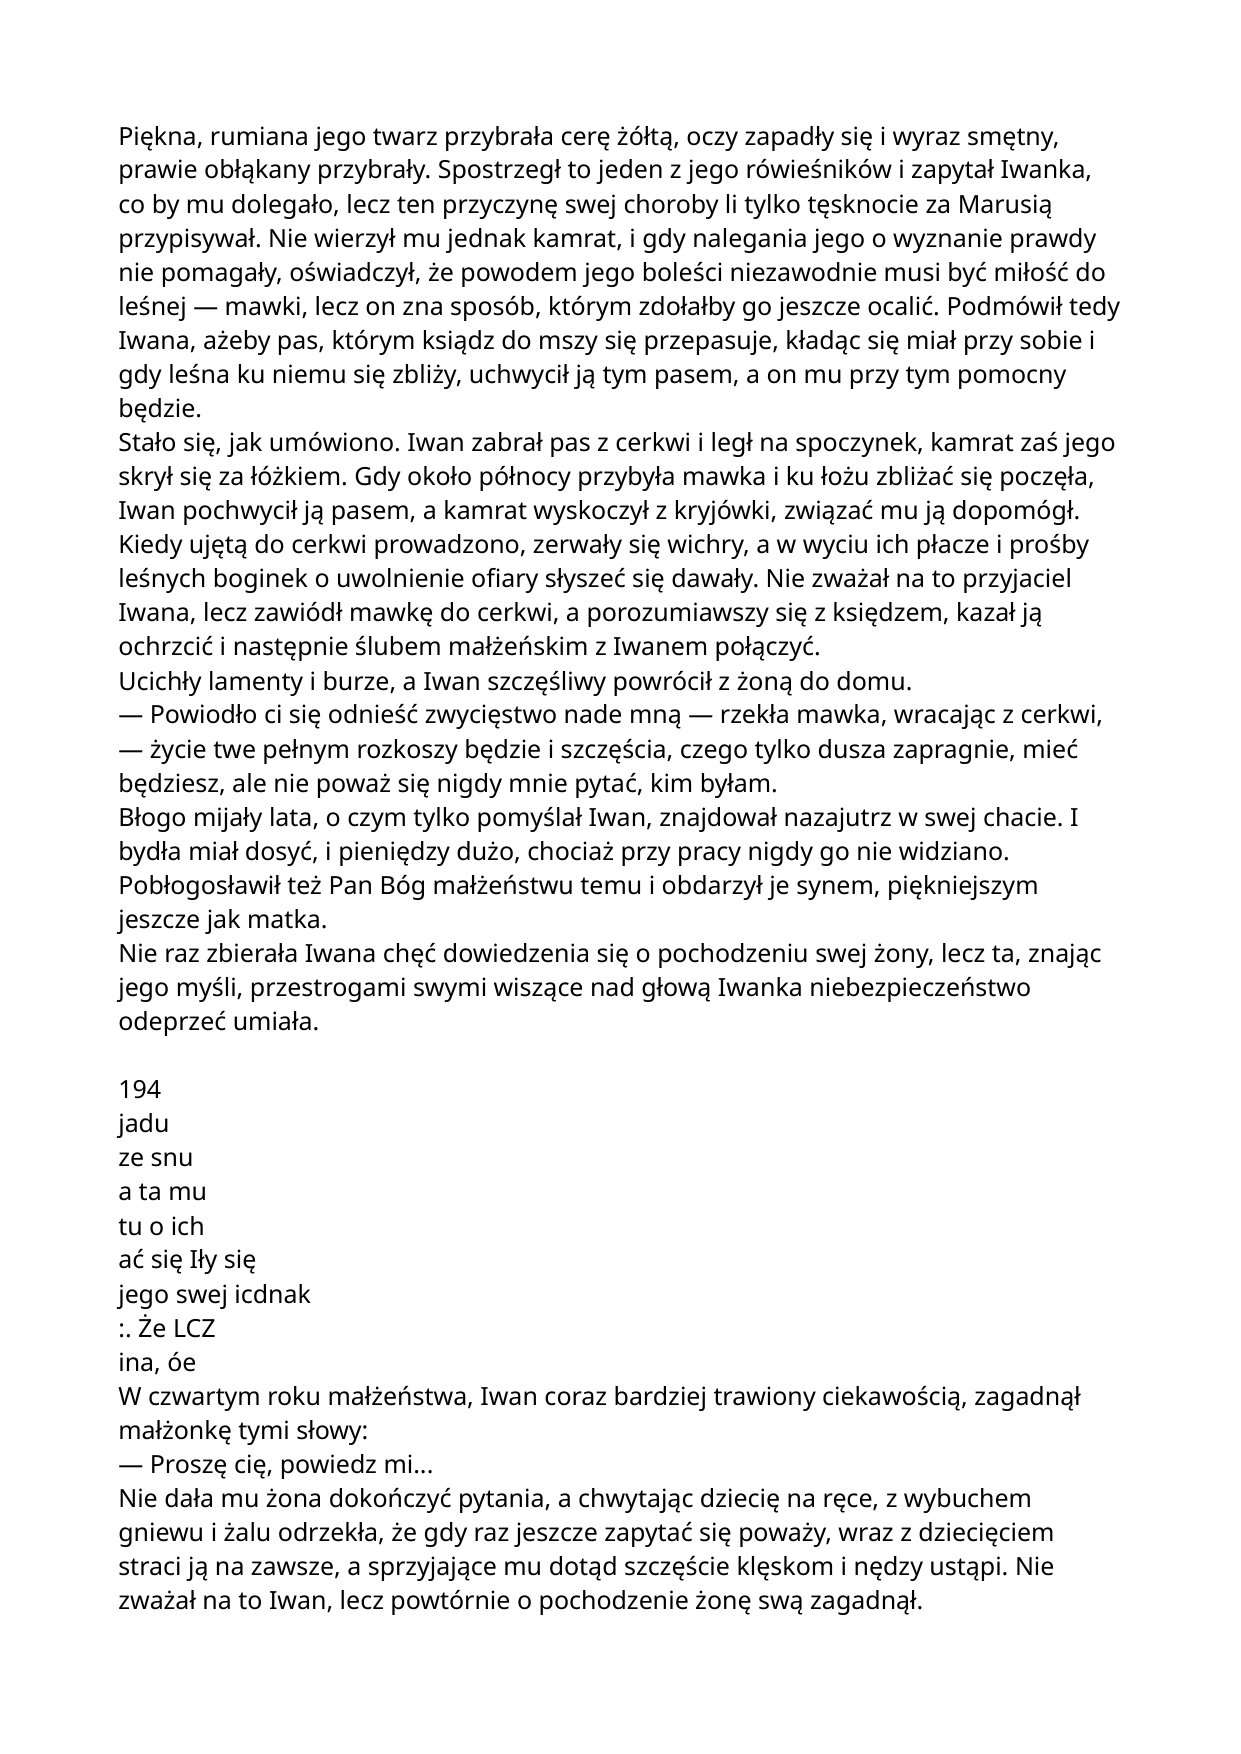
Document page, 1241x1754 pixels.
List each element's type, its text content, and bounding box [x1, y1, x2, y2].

text Nie dała mu żona dokończyć pytania, a chwytając dziecię na ręce, z wybuchem gniewu i żalu odrzekła, że gdy raz jeszcze zapytać się poważy, wraz z dziecięciem straci ją na zawsze, a sprzyjające mu dotąd szczęście klęskom i nędzy ustąpi. Nie zważał na to Iwan, lecz powtórnie o pochodzenie żonę swą zagadnął. [118, 1481, 1122, 1617]
text jadu [118, 1106, 1122, 1140]
text — Powiodło ci się odnieść zwycięstwo nade mną — rzekła mawka, wracając z cerkwi, — życie twe pełnym rozkoszy będzie i szczęścia, czego tylko dusza zapragnie, mieć będziesz, ale nie poważ się nigdy mnie pytać, kim byłam. [118, 697, 1122, 799]
text ać się Iły się [118, 1242, 1122, 1276]
text 194 [118, 1072, 1122, 1106]
text Kiedy ujętą do cerkwi prowadzono, zerwały się wichry, a w wyciu ich płacze i prośby leśnych boginek o uwolnienie ofiary słyszeć się dawały. Nie zważał na to przyjaciel Iwana, lecz zawiódł mawkę do cerkwi, a porozumiawszy się z księdzem, kazał ją ochrzcić i następnie ślubem małżeńskim z Iwanem połączyć. [118, 527, 1122, 663]
text tu o ich [118, 1208, 1122, 1242]
text Ucichły lamenty i burze, a Iwan szczęśliwy powrócił z żoną do domu. [118, 663, 1122, 697]
text ze snu [118, 1140, 1122, 1174]
text Nie raz zbierała Iwana chęć dowiedzenia się o pochodzeniu swej żony, lecz ta, znając jego myśli, przestrogami swymi wiszące nad głową Iwanka niebezpieczeństwo odeprzeć umiała. [118, 936, 1122, 1038]
text W czwartym roku małżeństwa, Iwan coraz bardziej trawiony ciekawością, zagadnął małżonkę tymi słowy: [118, 1378, 1122, 1447]
text Piękna, rumiana jego twarz przybrała cerę żółtą, oczy zapadły się i wyraz smętny, prawie obłąkany przybrały. Spostrzegł to jeden z jego rówieśników i zapytał Iwanka, co by mu dolegało, lecz ten przyczynę swej choroby li tylko tęsknocie za Marusią przypisywał. Nie wierzył mu jednak kamrat, i gdy nalegania jego o wyznanie prawdy nie pomagały, oświadczył, że powodem jego boleści niezawodnie musi być miłość do leśnej — mawki, lecz on zna sposób, którym zdołałby go jeszcze ocalić. Podmówił tedy Iwana, ażeby pas, którym ksiądz do mszy się przepasuje, kładąc się miał przy sobie i gdy leśna ku niemu się zbliży, uchwycił ją tym pasem, a on mu przy tym pomocny będzie. [118, 118, 1122, 425]
text a ta mu [118, 1174, 1122, 1208]
text jego swej icdnak [118, 1276, 1122, 1310]
text — Proszę cię, powiedz mi... [118, 1447, 1122, 1481]
text :. Że LCZ [118, 1310, 1122, 1344]
text ina, óe [118, 1344, 1122, 1378]
text Błogo mijały lata, o czym tylko pomyślał Iwan, znajdował nazajutrz w swej chacie. I bydła miał dosyć, i pieniędzy dużo, chociaż przy pracy nigdy go nie widziano. Pobłogosławił też Pan Bóg małżeństwu temu i obdarzył je synem, piękniejszym jeszcze jak matka. [118, 799, 1122, 936]
text Stało się, jak umówiono. Iwan zabrał pas z cerkwi i legł na spoczynek, kamrat zaś jego skrył się za łóżkiem. Gdy około północy przybyła mawka i ku łożu zbliżać się poczęła, Iwan pochwycił ją pasem, a kamrat wyskoczył z kryjówki, związać mu ją dopomógł. [118, 425, 1122, 527]
